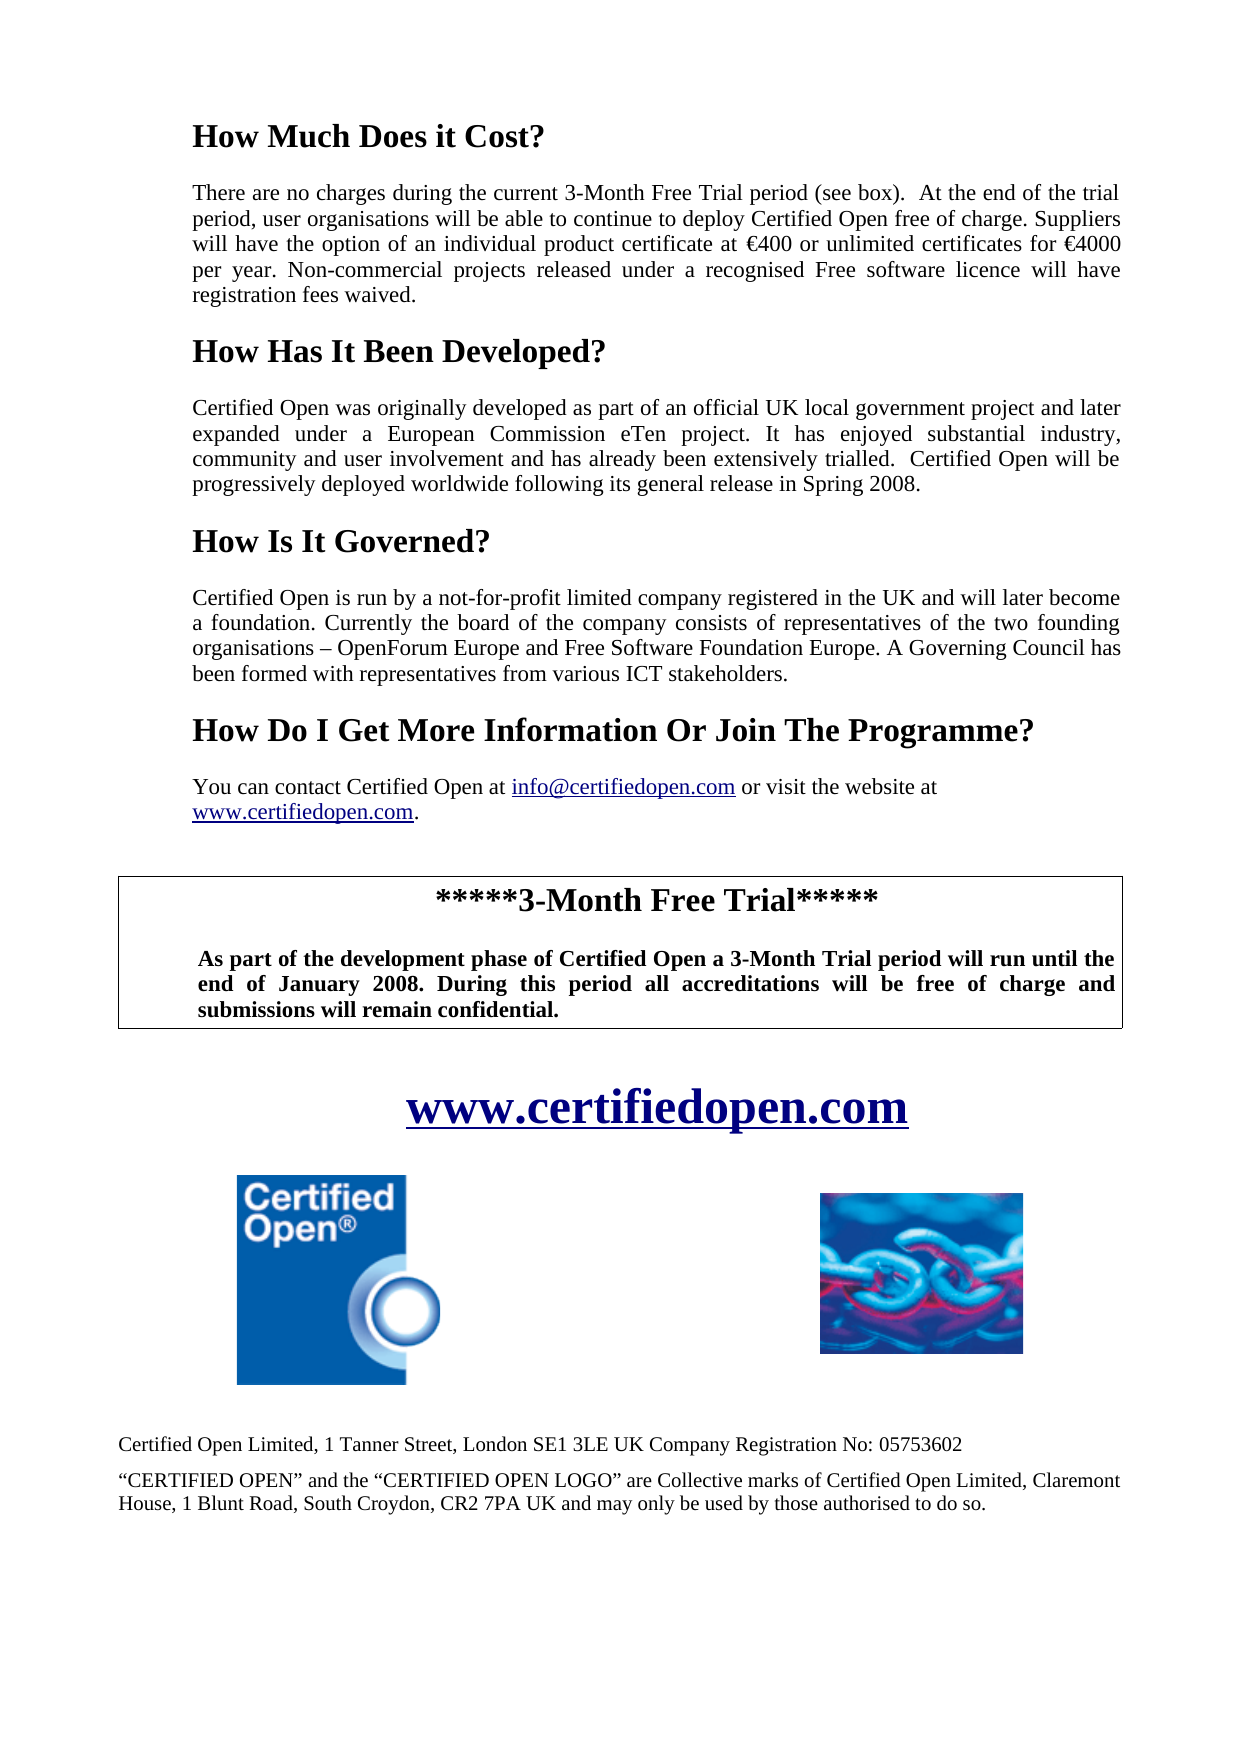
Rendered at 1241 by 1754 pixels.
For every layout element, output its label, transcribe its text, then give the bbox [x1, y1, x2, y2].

text Certified Open is run by a not-for-profit limited company registered in the UK and will later become a foundation. Currently the board of the company consists of representatives of the two founding organisations – OpenForum Europe and Free Software Foundation Europe. A Governing Council has been formed with representatives from various ICT stakeholders. [192, 584, 1122, 686]
text You can contact Certified Open at info@certifiedopen.com or visit the website at www.certifiedopen.com. [192, 774, 1122, 825]
text Certified Open was originally developed as part of an official UK local government project and later expanded under a European Commission eTen project. It has enjoyed substantial industry, community and user involvement and has already been extensively trialled. Certified Open will be progressively deployed worldwide following its general release in Spring 2008. [192, 395, 1122, 497]
text How Do I Get More Information Or Join The Programme? [192, 712, 1122, 748]
picture [935, 1193, 955, 1201]
text There are no charges during the current 3-Month Free Trial period (see box). At the end of the trial period, user organisations will be able to continue to deploy Certified Open free of charge. Suppliers will have the option of an individual product certificate at €400 or unlimited certificates for €4000 per year. Non-commercial projects released under a recognised Free software licence will have registration fees waived. [192, 180, 1122, 307]
table_header *****3-Month Free Trial***** As part of the development phase of Certified Open a 3-Month Trial period will run until the end of January 2008. During this period all accreditations will be free of charge and submissions will remain confidential. [119, 877, 1122, 1028]
text Certified Open Limited, 1 Tanner Street, London SE1 3LE UK Company Registration No: 05753602 [118, 1433, 1122, 1456]
picture [820, 1193, 1024, 1354]
picture [820, 1246, 920, 1273]
picture [972, 1193, 1024, 1215]
picture [965, 1236, 1024, 1271]
picture [236, 1175, 440, 1385]
text How Much Does it Cost? [192, 118, 1122, 155]
text “CERTIFIED OPEN” and the “CERTIFIED OPEN LOGO” are Collective marks of Certified Open Limited, Claremont House, 1 Blunt Road, South Croydon, CR2 7PA UK and may only be used by those authorised to do so. [118, 1468, 1122, 1515]
text How Is It Governed? [192, 522, 1122, 559]
text How Has It Been Developed? [192, 333, 1122, 370]
text www.certifiedopen.com [192, 1079, 1122, 1134]
picture [865, 1294, 902, 1304]
picture [914, 1279, 921, 1289]
